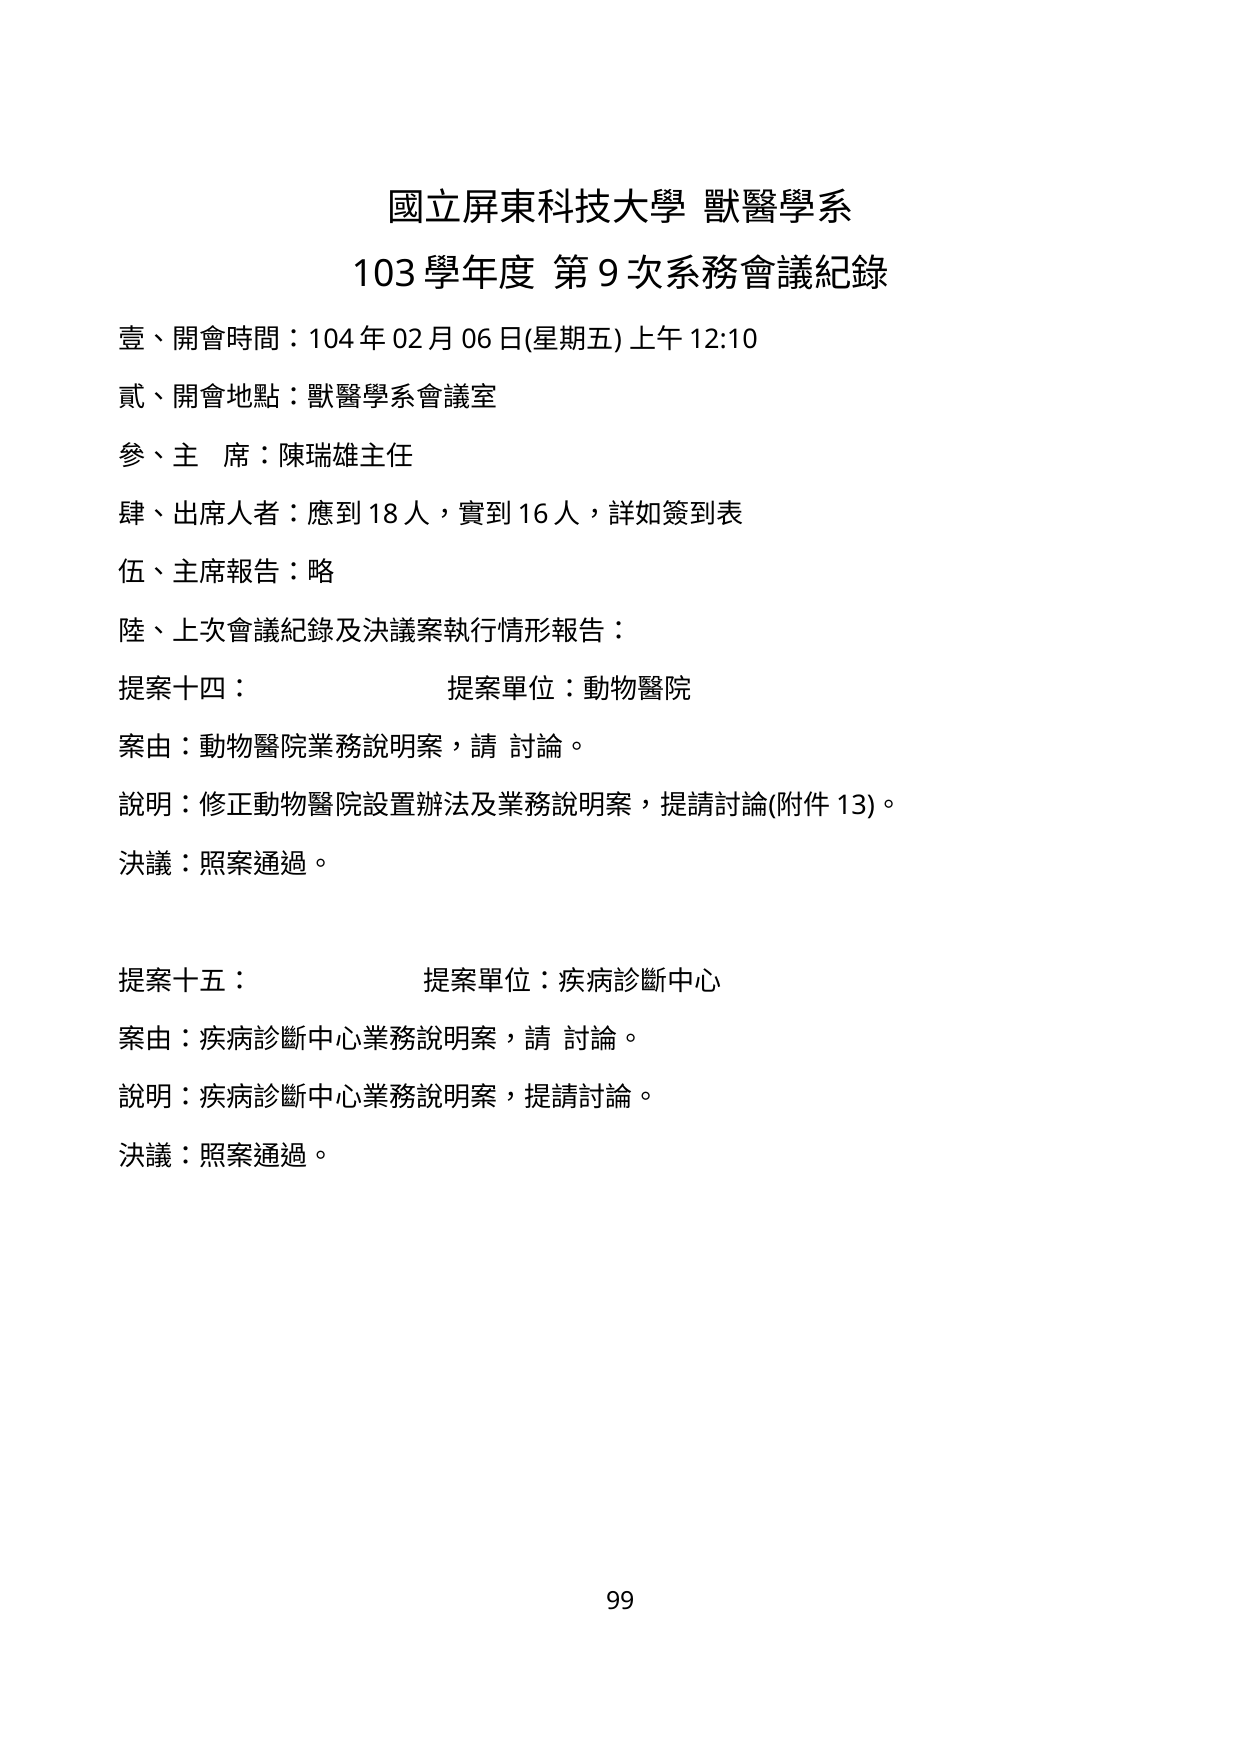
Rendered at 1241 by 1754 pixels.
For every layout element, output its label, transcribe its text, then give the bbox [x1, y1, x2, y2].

text 陸、上次會議紀錄及決議案執行情形報告： [118, 602, 1122, 648]
text 決議：照案通過。 [118, 835, 1122, 881]
text 說明：疾病診斷中心業務說明案，提請討論。 [118, 1068, 1122, 1114]
text 說明：修正動物醫院設置辦法及業務說明案，提請討論(附件13)。 [118, 777, 1122, 823]
text 貳、開會地點：獸醫學系會議室 [118, 368, 1122, 414]
text 國立屏東科技大學 獸醫學系 [118, 176, 1122, 231]
text 伍、主席報告：略 [118, 543, 1122, 589]
text 參、主 席：陳瑞雄主任 [118, 427, 1122, 473]
text 壹、開會時間：104年02月06日(星期五) 上午12:10 [118, 310, 1122, 356]
text 案由：疾病診斷中心業務說明案，請 討論。 [118, 1010, 1122, 1056]
text 提案十五： 提案單位：疾病診斷中心 [118, 952, 1122, 998]
text 103學年度 第9次系務會議紀錄 [118, 243, 1122, 298]
text 肆、出席人者：應到18人，實到16人，詳如簽到表 [118, 485, 1122, 531]
text 案由：動物醫院業務說明案，請 討論。 [118, 718, 1122, 764]
text 提案十四： 提案單位：動物醫院 [118, 660, 1122, 706]
text 決議：照案通過。 [118, 1127, 1122, 1173]
